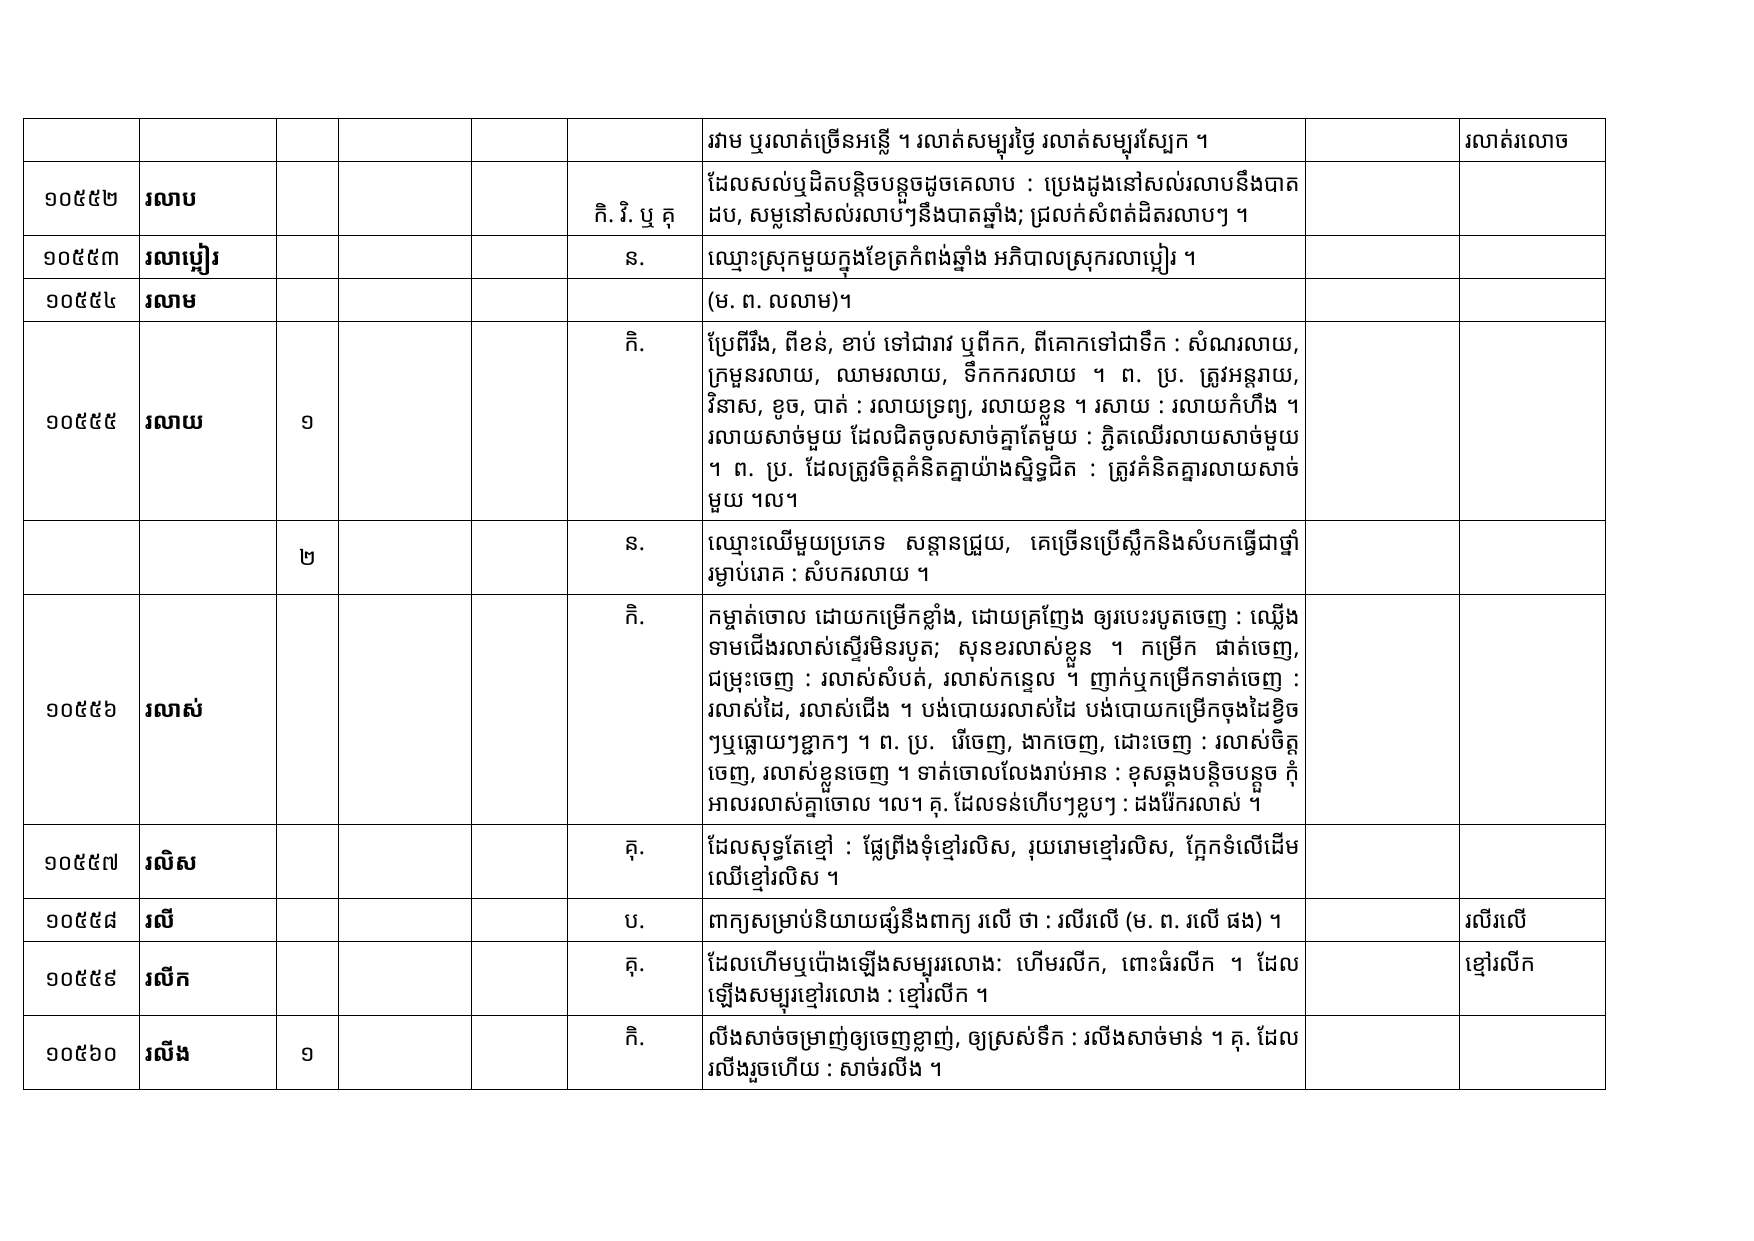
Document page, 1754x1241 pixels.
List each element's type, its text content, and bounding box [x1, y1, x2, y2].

table_cell [1306, 521, 1459, 594]
table_cell ឈ្មោះ​ស្រុក​មួយ​ក្នុង​ខែត្រ​កំពង់ឆ្នាំង អភិបាល​ស្រុក​រលាប្អៀរ ។ [703, 236, 1305, 278]
table_cell ១ [277, 1016, 338, 1089]
table_cell [277, 595, 338, 824]
table_cell រលាត់​រលោច [1460, 119, 1605, 161]
table_cell [472, 521, 567, 594]
table_cell ១ [277, 322, 338, 520]
table_cell [1306, 899, 1459, 941]
table_cell [472, 322, 567, 520]
table_cell ១០៥៥២ [24, 162, 139, 235]
table_cell រលាប [140, 162, 276, 235]
table_cell [1306, 825, 1459, 898]
table_cell ន. [568, 521, 702, 594]
table_cell [472, 236, 567, 278]
table_cell [339, 119, 471, 161]
table_cell ១០៥៥៧ [24, 825, 139, 898]
table_cell ន. [568, 236, 702, 278]
table_cell [1306, 942, 1459, 1015]
table_cell [24, 521, 139, 594]
table_cell ពាក្យ​សម្រាប់​និយាយ​ផ្សំ​នឹង​ពាក្យ រលើ ថា : រលី​រលើ (ម. ព. រលើ ផង) ។ [703, 899, 1305, 941]
table_cell [1460, 162, 1605, 235]
table_cell ដែល​ហើម​ឬ​ប៉ោង​ឡើង​សម្បុរ​រលោង​: ហើម​រលីក, ពោះ​ធំ​រលីក ។ ដែល​ឡើង​សម្បុរ​​​ខ្មៅ​រលោង​ : ខ្មៅ​រលីក ។ [703, 942, 1305, 1015]
table_cell [1460, 279, 1605, 321]
table_cell ១០៥៦០ [24, 1016, 139, 1089]
table_cell [1306, 236, 1459, 278]
table_cell ប្រែ​ពី​រឹង, ពី​ខន់, ខាប់ ទៅ​ជា​រាវ ឬ​ពី​កក, ពី​គោក​ទៅ​ជា​ទឹក : សំណ​រលាយ, ក្រមួន​រលាយ, ឈាម​រលាយ, ទឹក​កក​រលាយ ។ ព. ប្រ. ត្រូវ​អន្តរាយ, វិនាស, ខូច, បាត់ : រលាយ​ទ្រព្យ, រលាយ​ខ្លួន ។ រសាយ : រលាយ​កំហឹង ។ រលាយ​សាច់​មួយ ដែល​ជិត​ចូល​សាច់​គ្នា​តែ​មួយ : ភ្ជិត​ឈើ​រលាយ​សាច់​មួយ ។ ព. ប្រ. ដែល​ត្រូវ​ចិត្ត​គំនិត​គ្នា​យ៉ាង​ស្និទ្ធ​ជិត : ត្រូវ​គំនិត​គ្នា​រលាយ​សាច់​មួយ ។ល។ [703, 322, 1305, 520]
table_cell [472, 595, 567, 824]
table_cell ១០៥៥៩ [24, 942, 139, 1015]
table_cell [1306, 322, 1459, 520]
table_cell [339, 899, 471, 941]
table_cell [277, 899, 338, 941]
table_cell [277, 236, 338, 278]
table_cell គុ. [568, 825, 702, 898]
table_cell [140, 119, 276, 161]
table_cell (ម. ព. លលាម)។ [703, 279, 1305, 321]
table_cell [140, 521, 276, 594]
table_cell [339, 162, 471, 235]
table_cell កិ. វិ. ឬ គុ [568, 162, 702, 235]
table_cell [277, 825, 338, 898]
table_cell [1306, 162, 1459, 235]
table_cell លីង​សាច់​ចម្រាញ់​ឲ្យ​ចេញ​ខ្លាញ់, ឲ្យ​ស្រស់​ទឹក : រលីង​សាច់​មាន់ ។ គុ. ដែល​រលីង​រួច​ហើយ : សាច់​រលីង ។ [703, 1016, 1305, 1089]
table_cell ១០៥៥៤ [24, 279, 139, 321]
table_cell [1460, 825, 1605, 898]
table_cell [24, 119, 139, 161]
table_cell រលាយ [140, 322, 276, 520]
table_cell [1306, 119, 1459, 161]
table_cell ដែល​សុទ្ធ​តែ​ខ្មៅ : ផ្លែ​ព្រីង​ទុំ​ខ្មៅ​រលិស, រុយ​រោម​ខ្មៅ​រលិស, ក្អែក​ទំ​លើ​ដើម​ឈើ​ខ្មៅ​រលិស ។ [703, 825, 1305, 898]
table_cell [339, 942, 471, 1015]
table_cell គុ. [568, 942, 702, 1015]
table_cell រលី [140, 899, 276, 941]
table_cell រលិស [140, 825, 276, 898]
table_cell ១០៥៥៨ [24, 899, 139, 941]
table_cell [339, 825, 471, 898]
table_cell [472, 162, 567, 235]
table_cell រលី​រលើ [1460, 899, 1605, 941]
table_cell កិ. [568, 322, 702, 520]
table_cell [1460, 595, 1605, 824]
table_cell [339, 595, 471, 824]
table_cell [339, 236, 471, 278]
table_cell [568, 119, 702, 161]
table_cell [339, 1016, 471, 1089]
table_cell [472, 899, 567, 941]
table_cell [277, 279, 338, 321]
table_cell [472, 942, 567, 1015]
table_cell ខ្មៅ​រលីក [1460, 942, 1605, 1015]
table_cell ១០៥៥៥ [24, 322, 139, 520]
table_cell រវាម ឬ​រលាត់​ច្រើន​អន្លើ ។ រលាត់​សម្បុរ​ថ្ងៃ រលាត់​សម្បុរ​ស្បែក ។ [703, 119, 1305, 161]
table_cell [1460, 322, 1605, 520]
table_cell [472, 119, 567, 161]
table_cell ១០៥៥៣ [24, 236, 139, 278]
table_cell [339, 279, 471, 321]
table_cell [1306, 279, 1459, 321]
table_cell [1306, 1016, 1459, 1089]
table_cell [339, 322, 471, 520]
table_cell [568, 279, 702, 321]
table_cell កិ. [568, 595, 702, 824]
table_cell រលីក [140, 942, 276, 1015]
table_cell [1306, 595, 1459, 824]
table_cell ដែល​សល់​ឬ​ដិត​បន្តិច​បន្តួច​ដូច​គេ​លាប : ប្រេង​ដូង​នៅ​សល់​រលាប​នឹង​បាត​ដប, សម្ល​នៅ​សល់​រលាប​ៗ​នឹង​បាត​ឆ្នាំង; ជ្រលក់​សំពត់​ដិត​រលាប​ៗ ។ [703, 162, 1305, 235]
table_cell [1460, 236, 1605, 278]
table_cell ១០៥៥៦ [24, 595, 139, 824]
table_cell [472, 825, 567, 898]
table_cell ២ [277, 521, 338, 594]
table_cell [277, 119, 338, 161]
table_cell [339, 521, 471, 594]
table_cell [1460, 1016, 1605, 1089]
table_cell [277, 942, 338, 1015]
table_cell ប. [568, 899, 702, 941]
table_cell រលីង [140, 1016, 276, 1089]
table_cell [472, 279, 567, 321]
table_cell រលាស់ [140, 595, 276, 824]
table_cell កម្ចាត់​ចោល ដោយ​កម្រើក​ខ្លាំង, ដោយ​គ្រញែង ឲ្យ​របេះ​របូត​ចេញ : ឈ្លើង​ទាម​ជើង​រលាស់​ស្ទើរ​មិន​របូត; សុនខ​រលាស់​ខ្លួន ។ កម្រើក​ ផាត់​ចេញ, ជម្រុះ​ចេញ : រលាស់​សំបត់, រលាស់​កន្ទេល ។ ញាក់​ឬ​កម្រើក​ទាត់​ចេញ : រលាស់​ដៃ, រលាស់​ជើង ។ បង់បោយ​រលាស់​ដៃ បង់បោយ​កម្រើក​ចុង​ដៃ​ខ្វិច​ៗ​ឬ​ធ្លោយ​ៗ​ខ្ជាក​ៗ ។ ព. ប្រ. រើ​ចេញ, ងាក​ចេញ, ដោះ​ចេញ : រលាស់​ចិត្ត​ចេញ, រលាស់​ខ្លួន​ចេញ ។ ទាត់​ចោល​លែង​រាប់​អាន : ខុស​ឆ្គង​បន្តិច​បន្តួច កុំ​អាល​រលាស់​គ្នា​ចោល ។ល។ គុ. ដែល​ទន់​ហើប​ៗ​ខ្លប​ៗ : ដង​រ៉ែក​រលាស់ ។ [703, 595, 1305, 824]
table_cell រលាប្អៀរ [140, 236, 276, 278]
table_cell កិ. [568, 1016, 702, 1089]
table_cell [1460, 521, 1605, 594]
table_cell [277, 162, 338, 235]
table_cell [472, 1016, 567, 1089]
table_cell ឈ្មោះ​ឈើ​មួយ​ប្រភេទ សន្តាន​ជ្រួយ, គេ​ច្រើន​ប្រើ​ស្លឹក​និង​សំបក​ធ្វើ​ជា​ថ្នាំ​រម្ងាប់​រោគ : សំបក​រលាយ ។ [703, 521, 1305, 594]
table_cell រលាម [140, 279, 276, 321]
